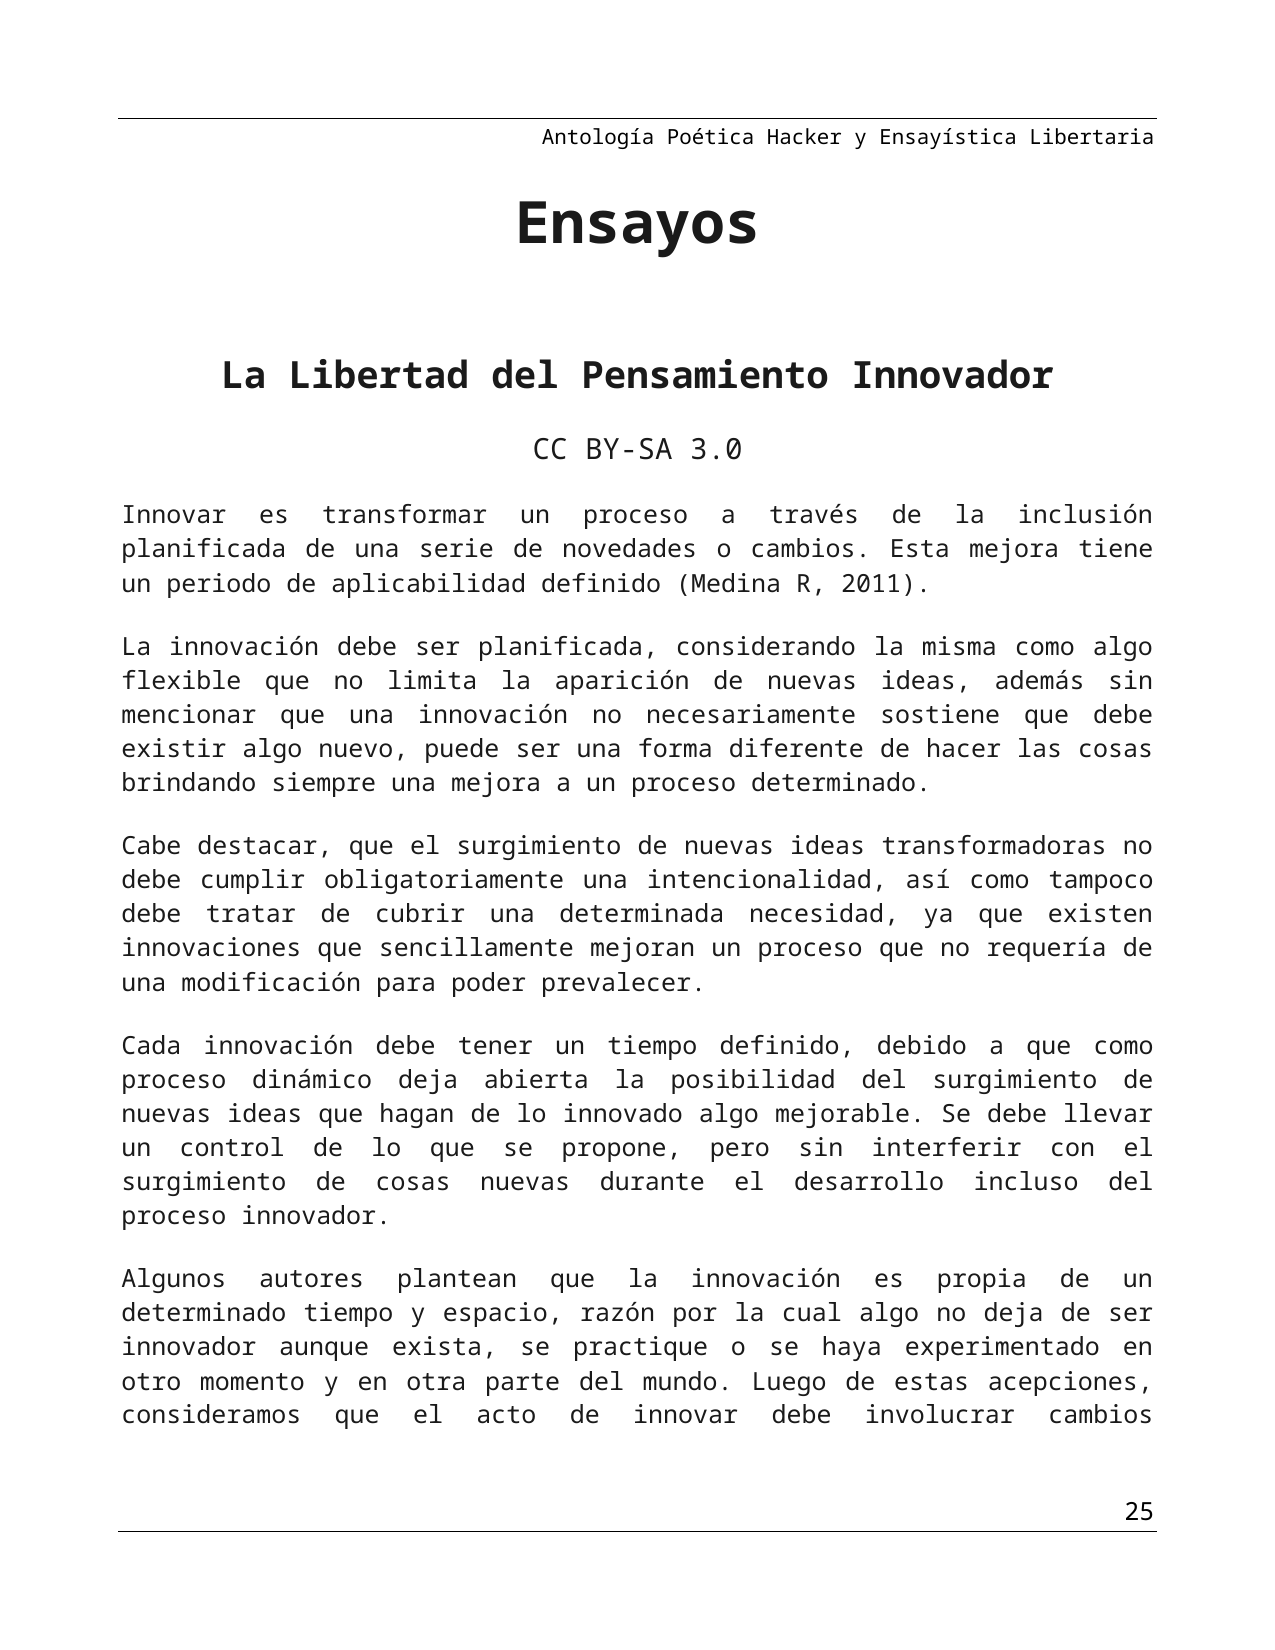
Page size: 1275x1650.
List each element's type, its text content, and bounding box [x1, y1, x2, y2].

text CC BY-SA 3.0 [121, 428, 1154, 468]
text Cada innovación debe tener un tiempo definido, debido a que como proceso dinámico deja abierta la posibilidad del surgimiento de nuevas ideas que hagan de lo innovado algo mejorable. Se debe llevar un control de lo que se propone, pero sin interferir con el surgimiento de cosas nuevas durante el desarrollo incluso del proceso innovador. [121, 1027, 1154, 1232]
text La innovación debe ser planificada, considerando la misma como algo flexible que no limita la aparición de nuevas ideas, además sin mencionar que una innovación no necesariamente sostiene que debe existir algo nuevo, puede ser una forma diferente de hacer las cosas brindando siempre una mejora a un proceso determinado. [121, 628, 1154, 799]
text Cabe destacar, que el surgimiento de nuevas ideas transformadoras no debe cumplir obligatoriamente una intencionalidad, así como tampoco debe tratar de cubrir una determinada necesidad, ya que existen innovaciones que sencillamente mejoran un proceso que no requería de una modificación para poder prevalecer. [121, 828, 1154, 998]
text La Libertad del Pensamiento Innovador [121, 348, 1154, 399]
text Algunos autores plantean que la innovación es propia de un determinado tiempo y espacio, razón por la cual algo no deja de ser innovador aunque exista, se practique o se haya experimentado en otro momento y en otra parte del mundo. Luego de estas acepciones, consideramos que el acto de innovar debe involucrar cambios [121, 1261, 1154, 1431]
text Innovar es transformar un proceso a través de la inclusión planificada de una serie de novedades o cambios. Esta mejora tiene un periodo de aplicabilidad definido (Medina R, 2011). [121, 497, 1154, 599]
text Ensayos [121, 181, 1154, 261]
